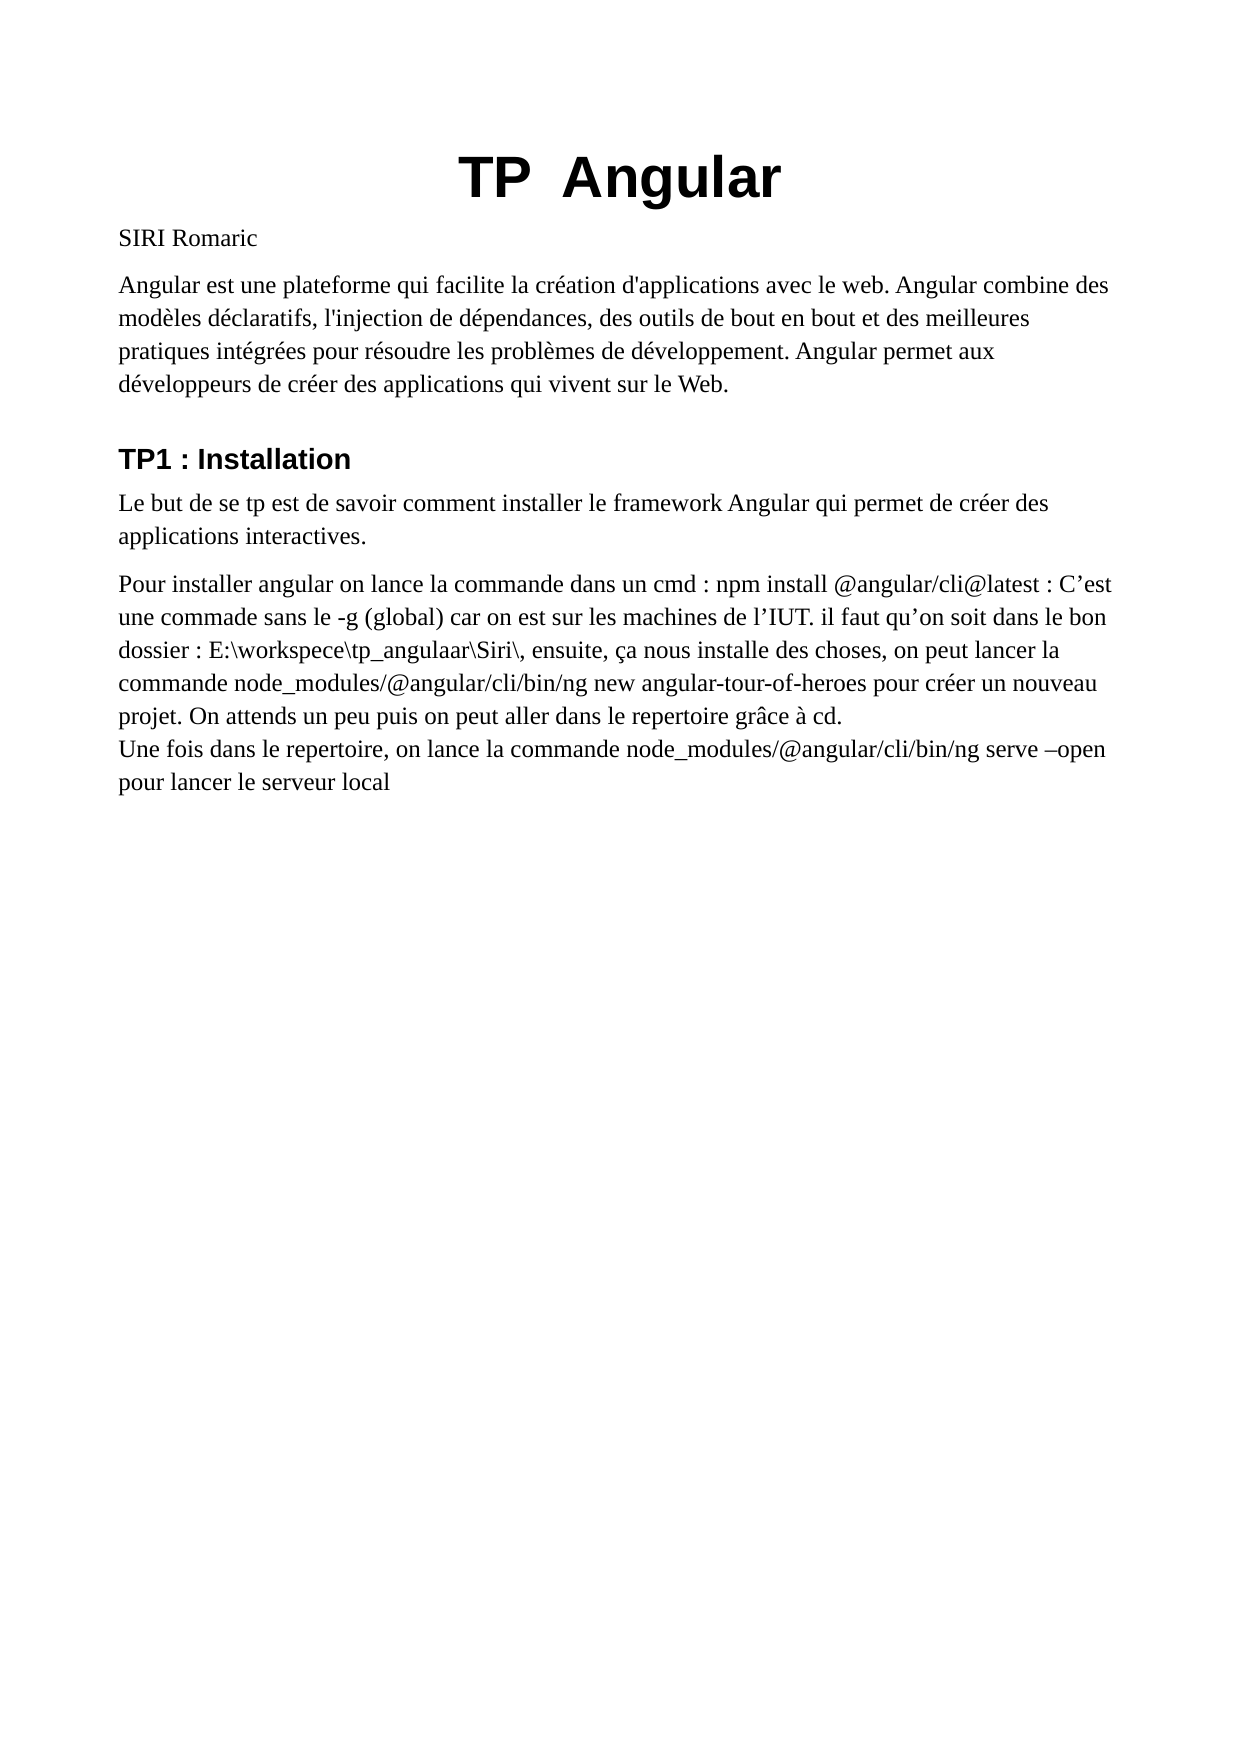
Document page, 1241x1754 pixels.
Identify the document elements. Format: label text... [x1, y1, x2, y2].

text Le but de se tp est de savoir comment installer le framework Angular qui permet de créer des applications interactives. [118, 488, 1122, 550]
text Angular est une plateforme qui facilite la création d'applications avec le web. Angular combine des modèles déclaratifs, l'injection de dépendances, des outils de bout en bout et des meilleures pratiques intégrées pour résoudre les problèmes de développement. Angular permet aux développeurs de créer des applications qui vivent sur le Web. [118, 270, 1122, 398]
text SIRI Romaric [118, 223, 1122, 251]
text TP Angular [118, 143, 1122, 210]
subtitle TP1 : Installation [118, 442, 1122, 476]
text Pour installer angular on lance la commande dans un cmd : npm install @angular/cli@latest : C’est une commade sans le -g (global) car on est sur les machines de l’IUT. il faut qu’on soit dans le bon dossier : E:\workspece\tp_angulaar\Siri\, ensuite, ça nous installe des choses, on peut lancer la commande node_modules/@angular/cli/bin/ng new angular-tour-of-heroes pour créer un nouveau projet. On attends un peu puis on peut aller dans le repertoire grâce à cd. Une fois dans le repertoire, on lance la commande node_modules/@angular/cli/bin/ng serve –open pour lancer le serveur local [118, 569, 1122, 796]
